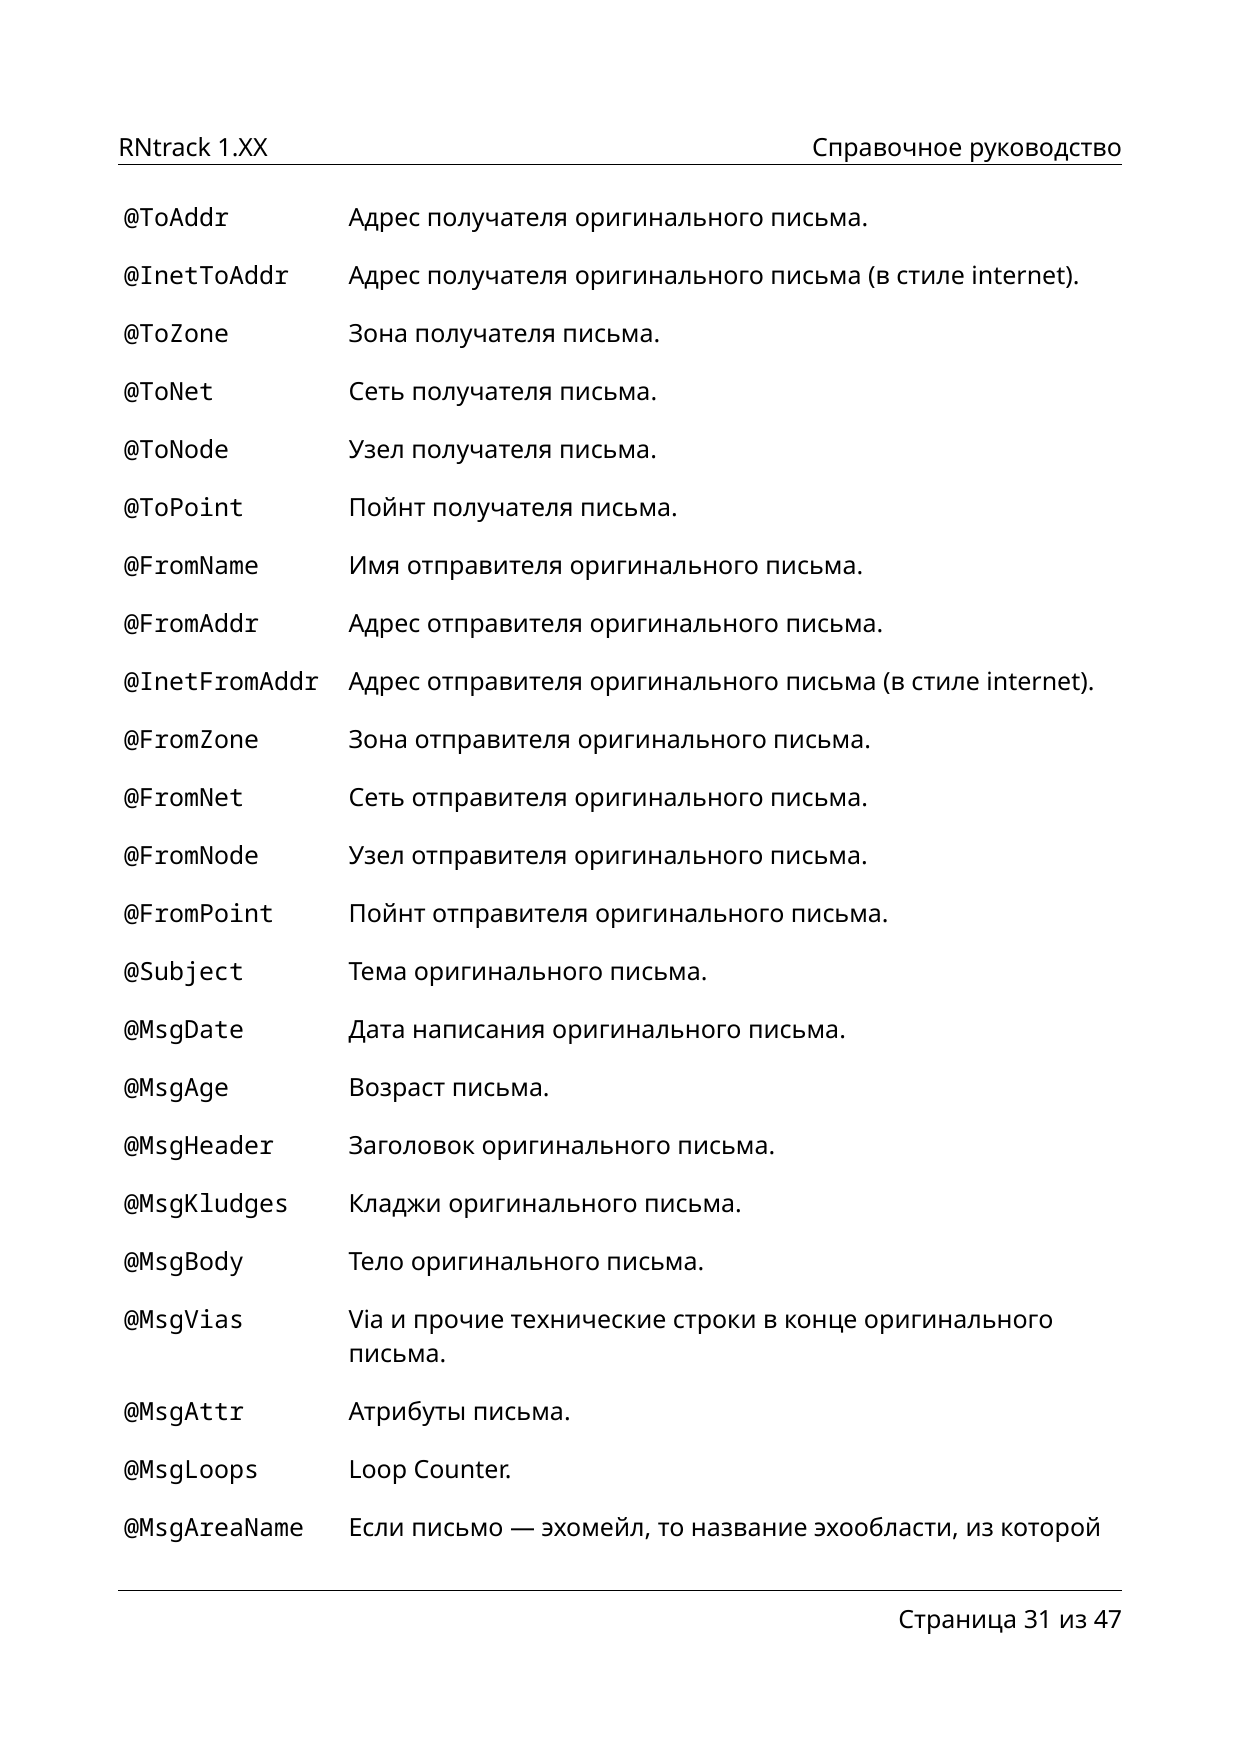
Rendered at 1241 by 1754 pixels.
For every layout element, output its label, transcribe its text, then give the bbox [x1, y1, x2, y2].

table_cell @FromPoint [118, 890, 343, 948]
table_cell Сеть отправителя оригинального письма. [343, 774, 1122, 832]
table_cell Пойнт получателя письма. [343, 484, 1122, 542]
table_cell Имя отправителя оригинального письма. [343, 542, 1122, 600]
table_cell @Subject [118, 948, 343, 1006]
table_cell Зона отправителя оригинального письма. [343, 716, 1122, 774]
table_cell Дата написания оригинального письма. [343, 1006, 1122, 1064]
table_cell @MsgHeader [118, 1122, 343, 1180]
table_cell Возраст письма. [343, 1064, 1122, 1122]
table_cell Тема оригинального письма. [343, 948, 1122, 1006]
table_cell @ToPoint [118, 484, 343, 542]
table_cell @InetToAddr [118, 252, 343, 309]
table_cell @FromNode [118, 832, 343, 890]
table_cell Узел получателя письма. [343, 426, 1122, 484]
table_cell Если письмо — эхомейл, то название эхообласти, из которой [343, 1504, 1122, 1549]
table_cell Тело оригинального письма. [343, 1238, 1122, 1296]
table_cell @FromZone [118, 716, 343, 774]
table_cell Зона получателя письма. [343, 310, 1122, 368]
table_cell @ToZone [118, 310, 343, 368]
table_cell @ToNet [118, 368, 343, 426]
table_cell @InetFromAddr [118, 658, 343, 716]
table_cell @FromNet [118, 774, 343, 832]
table_cell @MsgVias [118, 1296, 343, 1388]
table_cell Адрес получателя оригинального письма (в стиле internet). [343, 252, 1122, 309]
table_cell Сеть получателя письма. [343, 368, 1122, 426]
table_cell @MsgAge [118, 1064, 343, 1122]
table_cell @FromAddr [118, 600, 343, 658]
table_cell Узел отправителя оригинального письма. [343, 832, 1122, 890]
table_cell Пойнт отправителя оригинального письма. [343, 890, 1122, 948]
table_cell Адрес отправителя оригинального письма (в стиле internet). [343, 658, 1122, 716]
table_cell @MsgBody [118, 1238, 343, 1296]
table_cell @MsgDate [118, 1006, 343, 1064]
table_cell Адрес получателя оригинального письма. [343, 194, 1122, 252]
table_cell Loop Counter. [343, 1446, 1122, 1504]
table_cell @MsgKludges [118, 1180, 343, 1238]
table_cell @MsgLoops [118, 1446, 343, 1504]
table_cell @MsgAreaName [118, 1504, 343, 1549]
table_cell Via и прочие технические строки в конце оригинального письма. [343, 1296, 1122, 1388]
table_cell Заголовок оригинального письма. [343, 1122, 1122, 1180]
table_cell Атрибуты письма. [343, 1388, 1122, 1446]
table_cell Адрес отправителя оригинального письма. [343, 600, 1122, 658]
table_cell @ToNode [118, 426, 343, 484]
table_cell @ToAddr [118, 194, 343, 252]
table_cell Кладжи оригинального письма. [343, 1180, 1122, 1238]
table_cell @FromName [118, 542, 343, 600]
table_cell @MsgAttr [118, 1388, 343, 1446]
